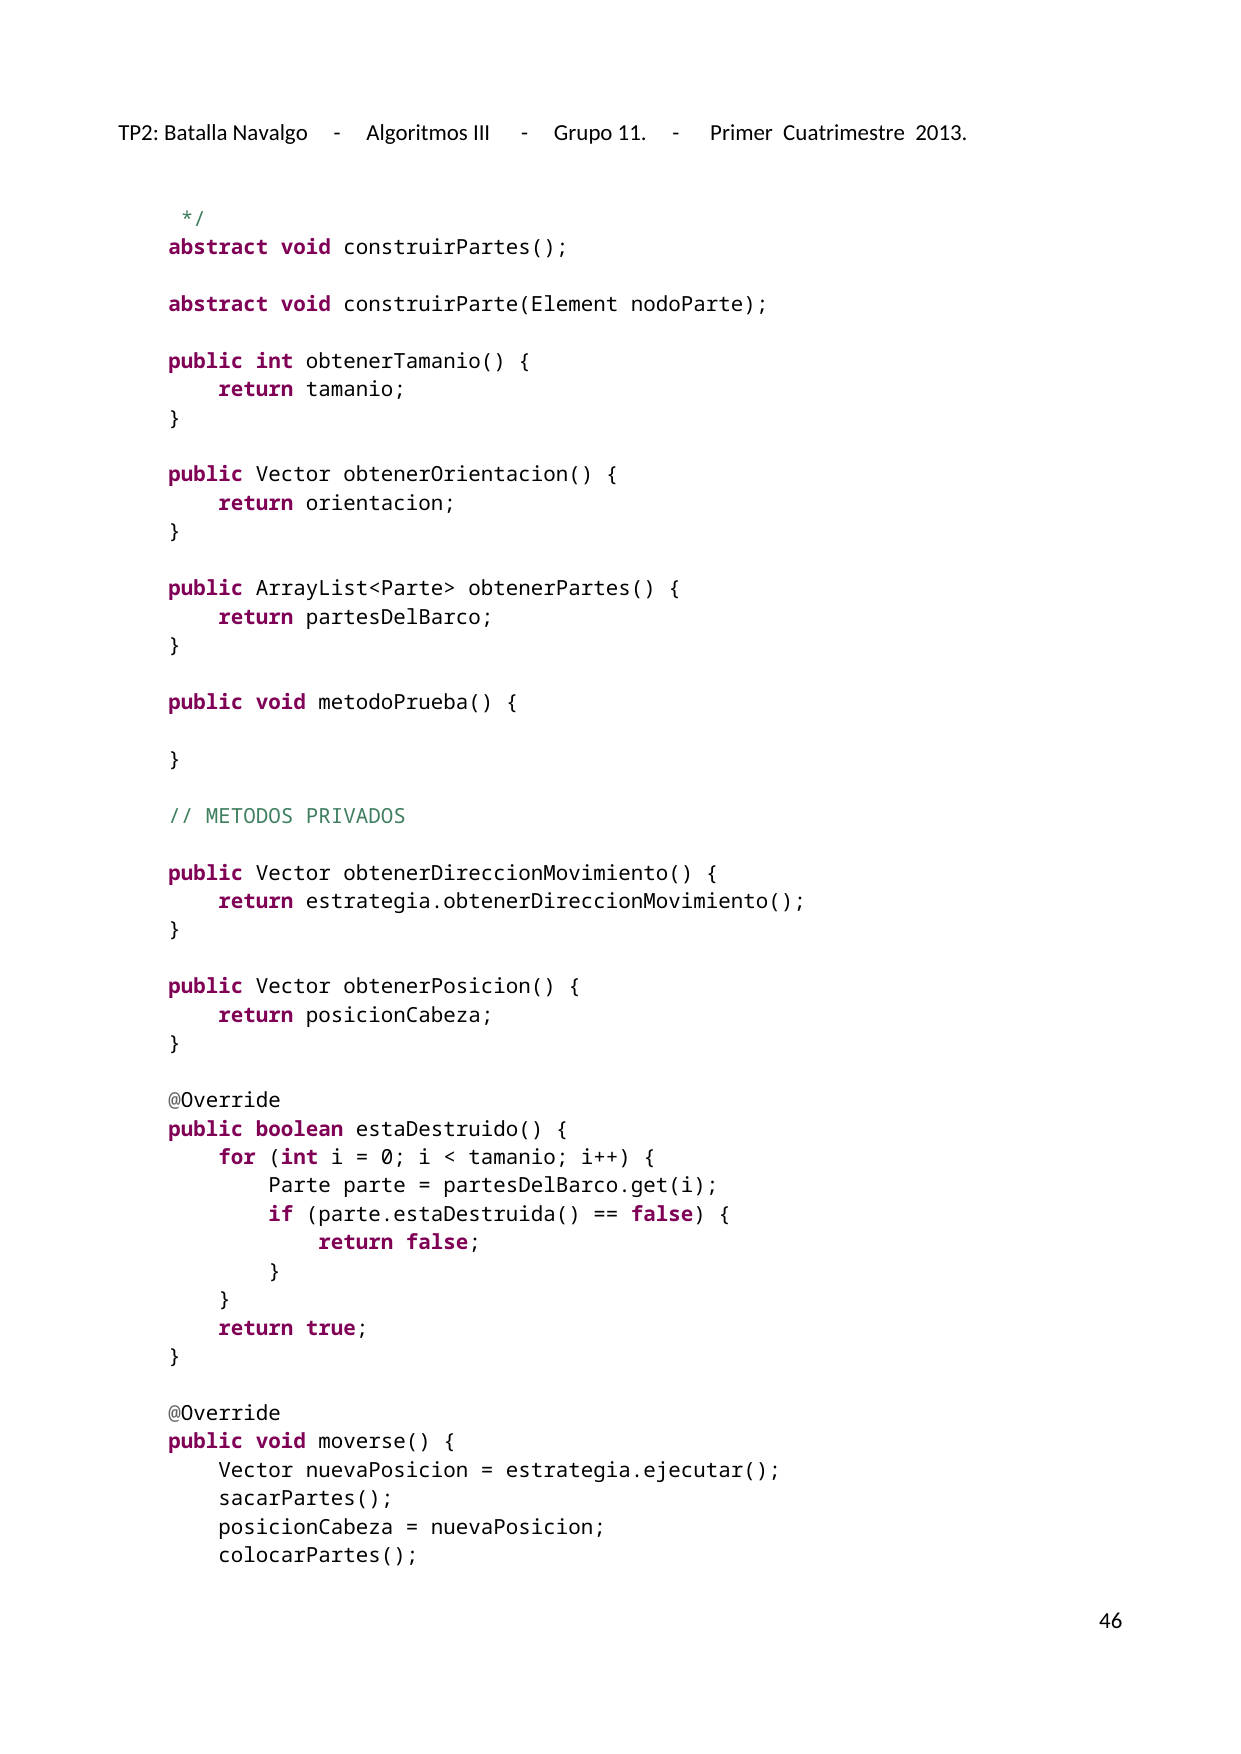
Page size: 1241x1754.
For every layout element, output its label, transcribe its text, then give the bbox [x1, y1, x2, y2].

text } [118, 1256, 1122, 1284]
text if (parte.estaDestruida() == false) { [118, 1199, 1122, 1227]
text Parte parte = partesDelBarco.get(i); [118, 1171, 1122, 1199]
text public int obtenerTamanio() { [118, 346, 1122, 374]
text } [118, 1341, 1122, 1369]
text } [118, 516, 1122, 545]
text return orientacion; [118, 488, 1122, 516]
text return true; [118, 1313, 1122, 1341]
text sacarPartes(); [118, 1483, 1122, 1512]
text return tamanio; [118, 374, 1122, 403]
text public Vector obtenerPosicion() { [118, 971, 1122, 1000]
text public void metodoPrueba() { [118, 687, 1122, 716]
text return false; [118, 1227, 1122, 1256]
text abstract void construirPartes(); [118, 232, 1122, 261]
text } [118, 1028, 1122, 1057]
text public ArrayList<Parte> obtenerPartes() { [118, 573, 1122, 602]
text public void moverse() { [118, 1426, 1122, 1455]
text } [118, 630, 1122, 659]
text public boolean estaDestruido() { [118, 1114, 1122, 1142]
text */ [118, 204, 1122, 232]
text public Vector obtenerDireccionMovimiento() { [118, 858, 1122, 886]
text @Override [118, 1085, 1122, 1114]
text colocarPartes(); [118, 1540, 1122, 1569]
text } [118, 403, 1122, 431]
text } [118, 914, 1122, 943]
text posicionCabeza = nuevaPosicion; [118, 1512, 1122, 1540]
text return estrategia.obtenerDireccionMovimiento(); [118, 886, 1122, 914]
text // METODOS PRIVADOS [118, 801, 1122, 829]
text return partesDelBarco; [118, 602, 1122, 630]
text @Override [118, 1398, 1122, 1426]
text public Vector obtenerOrientacion() { [118, 459, 1122, 488]
text for (int i = 0; i < tamanio; i++) { [118, 1142, 1122, 1171]
text } [118, 744, 1122, 772]
text return posicionCabeza; [118, 1000, 1122, 1028]
text } [118, 1284, 1122, 1313]
text Vector nuevaPosicion = estrategia.ejecutar(); [118, 1455, 1122, 1483]
text abstract void construirParte(Element nodoParte); [118, 289, 1122, 317]
